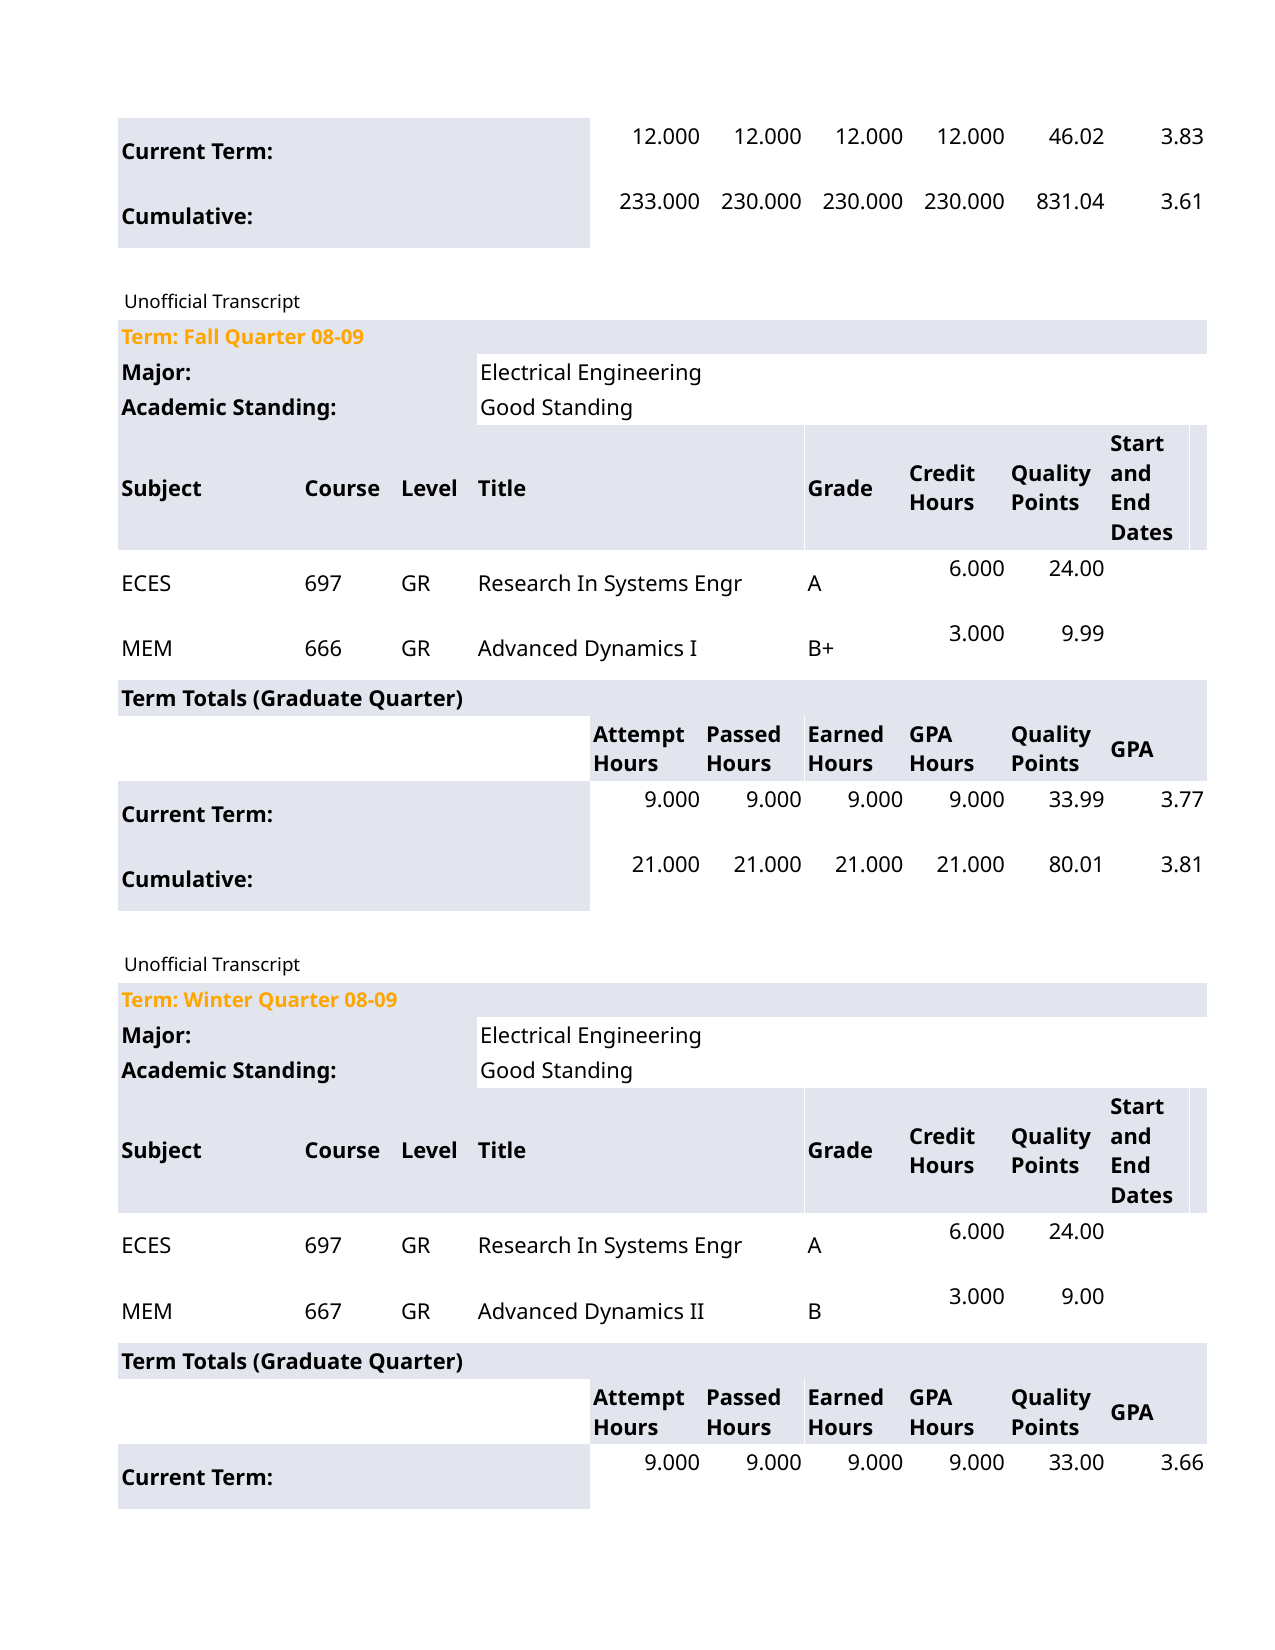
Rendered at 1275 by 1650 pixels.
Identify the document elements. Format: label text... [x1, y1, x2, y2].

table_cell Earned Hours [805, 716, 906, 781]
table_cell Electrical Engineering [477, 1017, 1189, 1052]
table_cell Academic Standing: [118, 389, 477, 425]
table_cell Grade [805, 425, 906, 550]
table_cell Passed Hours [703, 716, 804, 781]
table_cell Start and End Dates [1107, 1088, 1189, 1213]
table_cell 233.000 [590, 183, 703, 248]
table_cell 9.000 [703, 1444, 804, 1509]
table_cell [1190, 354, 1227, 389]
table_cell 697 [301, 1213, 398, 1278]
table_cell MEM [118, 615, 301, 680]
table_cell Credit Hours [906, 425, 1008, 550]
table_cell Course [301, 425, 398, 550]
table_cell [1207, 1379, 1227, 1444]
table_cell A [805, 550, 906, 615]
table_cell 12.000 [906, 118, 1008, 183]
table_cell [1190, 1213, 1207, 1278]
table_cell 46.02 [1008, 118, 1107, 183]
table_cell Research In Systems Engr [475, 1213, 804, 1278]
table_cell [1207, 781, 1227, 846]
table_cell Electrical Engineering [477, 354, 1189, 389]
table_cell [1207, 425, 1227, 550]
table_cell [1107, 615, 1189, 680]
table_cell [118, 283, 477, 320]
table_header Unofficial Transcript [121, 286, 324, 317]
table_cell 3.81 [1107, 846, 1207, 911]
table_cell Term Totals (Graduate Quarter) [118, 680, 1207, 716]
table_cell [1207, 846, 1227, 911]
table_cell Advanced Dynamics I [475, 615, 804, 680]
table_cell [1207, 680, 1227, 716]
table_cell [1190, 1088, 1207, 1213]
table_cell [477, 283, 1227, 320]
table_cell B+ [805, 615, 906, 680]
table_cell 9.00 [1008, 1278, 1107, 1343]
table_cell Cumulative: [118, 183, 590, 248]
table_cell Good Standing [477, 389, 1189, 425]
table_cell [1207, 983, 1227, 1017]
table_cell [1207, 118, 1227, 183]
table_cell 80.01 [1008, 846, 1107, 911]
table_cell GR [398, 615, 475, 680]
table_cell [118, 248, 1207, 283]
table_cell Term: Fall Quarter 08-09 [118, 320, 1207, 354]
table_cell 9.000 [805, 781, 906, 846]
table_cell 21.000 [805, 846, 906, 911]
table_cell Subject [118, 1088, 301, 1213]
table_cell 12.000 [590, 118, 703, 183]
table_cell Advanced Dynamics II [475, 1278, 804, 1343]
table_cell Cumulative: [118, 846, 590, 911]
table_cell Course [301, 1088, 398, 1213]
table_cell A [805, 1213, 906, 1278]
table_cell [1190, 1052, 1227, 1088]
table_cell 230.000 [703, 183, 804, 248]
table_cell ECES [118, 1213, 301, 1278]
table_cell Title [475, 1088, 804, 1213]
table_cell GR [398, 550, 475, 615]
table_cell Credit Hours [906, 1088, 1008, 1213]
table_cell [1207, 615, 1227, 680]
table_cell [1190, 615, 1207, 680]
table_cell [118, 716, 590, 781]
table_cell GPA Hours [906, 1379, 1008, 1444]
table_cell Subject [118, 425, 301, 550]
table_cell Level [398, 1088, 475, 1213]
table_cell 21.000 [906, 846, 1008, 911]
table_cell 21.000 [590, 846, 703, 911]
table_cell [1207, 320, 1227, 354]
table_cell Current Term: [118, 118, 590, 183]
table_cell 21.000 [703, 846, 804, 911]
table_cell 33.00 [1008, 1444, 1107, 1509]
table_cell Research In Systems Engr [475, 550, 804, 615]
table_cell [1107, 550, 1189, 615]
table_cell 3.66 [1107, 1444, 1207, 1509]
table_cell Grade [805, 1088, 906, 1213]
table_cell 33.99 [1008, 781, 1107, 846]
table_cell GPA [1107, 1379, 1207, 1444]
table_cell Quality Points [1008, 425, 1107, 550]
table_cell 3.83 [1107, 118, 1207, 183]
table_cell [1107, 1278, 1189, 1343]
table_cell Quality Points [1008, 716, 1107, 781]
table_cell [477, 946, 1227, 983]
table_cell Major: [118, 1017, 477, 1052]
table_cell GR [398, 1278, 475, 1343]
table_cell 666 [301, 615, 398, 680]
table_cell Title [475, 425, 804, 550]
table_cell Term Totals (Graduate Quarter) [118, 1343, 1207, 1379]
table_cell 3.77 [1107, 781, 1207, 846]
table_cell [1207, 1343, 1227, 1379]
table_cell 9.000 [906, 1444, 1008, 1509]
table_cell GPA Hours [906, 716, 1008, 781]
table_cell Current Term: [118, 781, 590, 846]
table_cell [1190, 550, 1207, 615]
table_cell 24.00 [1008, 550, 1107, 615]
table_cell 24.00 [1008, 1213, 1107, 1278]
table_cell [1190, 1017, 1227, 1052]
table_cell [1207, 716, 1227, 781]
table_cell [1207, 1444, 1227, 1509]
table_cell ECES [118, 550, 301, 615]
table_cell [1207, 1088, 1227, 1213]
table_cell Passed Hours [703, 1379, 804, 1444]
table_cell [118, 1379, 590, 1444]
table_cell Major: [118, 354, 477, 389]
table_cell 12.000 [805, 118, 906, 183]
table_cell [1207, 911, 1227, 946]
table_cell GR [398, 1213, 475, 1278]
table_cell [1207, 1213, 1227, 1278]
table_cell 12.000 [703, 118, 804, 183]
table_cell 831.04 [1008, 183, 1107, 248]
table_cell 9.000 [906, 781, 1008, 846]
table_cell 3.61 [1107, 183, 1207, 248]
table_cell [1190, 389, 1227, 425]
table_cell 230.000 [805, 183, 906, 248]
table_cell [1207, 1278, 1227, 1343]
table_header Unofficial Transcript [121, 949, 324, 980]
table_cell Earned Hours [805, 1379, 906, 1444]
table_cell 9.000 [805, 1444, 906, 1509]
table_cell [1207, 550, 1227, 615]
table_cell 3.000 [906, 1278, 1008, 1343]
table_cell 6.000 [906, 1213, 1008, 1278]
table_cell 6.000 [906, 550, 1008, 615]
table_cell Start and End Dates [1107, 425, 1189, 550]
table_cell Term: Winter Quarter 08-09 [118, 983, 1207, 1017]
table_cell Level [398, 425, 475, 550]
table_cell Academic Standing: [118, 1052, 477, 1088]
table_cell [118, 946, 477, 983]
table_cell GPA [1107, 716, 1207, 781]
table_cell [1207, 248, 1227, 283]
table_cell MEM [118, 1278, 301, 1343]
table_cell 9.000 [590, 781, 703, 846]
table_cell 9.000 [703, 781, 804, 846]
table_cell 230.000 [906, 183, 1008, 248]
table_cell Attempt Hours [590, 1379, 703, 1444]
table_cell B [805, 1278, 906, 1343]
table_cell 9.99 [1008, 615, 1107, 680]
table_cell Attempt Hours [590, 716, 703, 781]
table_cell Quality Points [1008, 1088, 1107, 1213]
table_cell [1107, 1213, 1189, 1278]
table_cell 3.000 [906, 615, 1008, 680]
table_cell Good Standing [477, 1052, 1189, 1088]
table_cell 697 [301, 550, 398, 615]
table_cell 667 [301, 1278, 398, 1343]
table_cell [1207, 183, 1227, 248]
table_cell [1190, 425, 1207, 550]
table_cell 9.000 [590, 1444, 703, 1509]
table_cell Current Term: [118, 1444, 590, 1509]
table_cell Quality Points [1008, 1379, 1107, 1444]
table_cell [118, 911, 1207, 946]
table_cell [1190, 1278, 1207, 1343]
